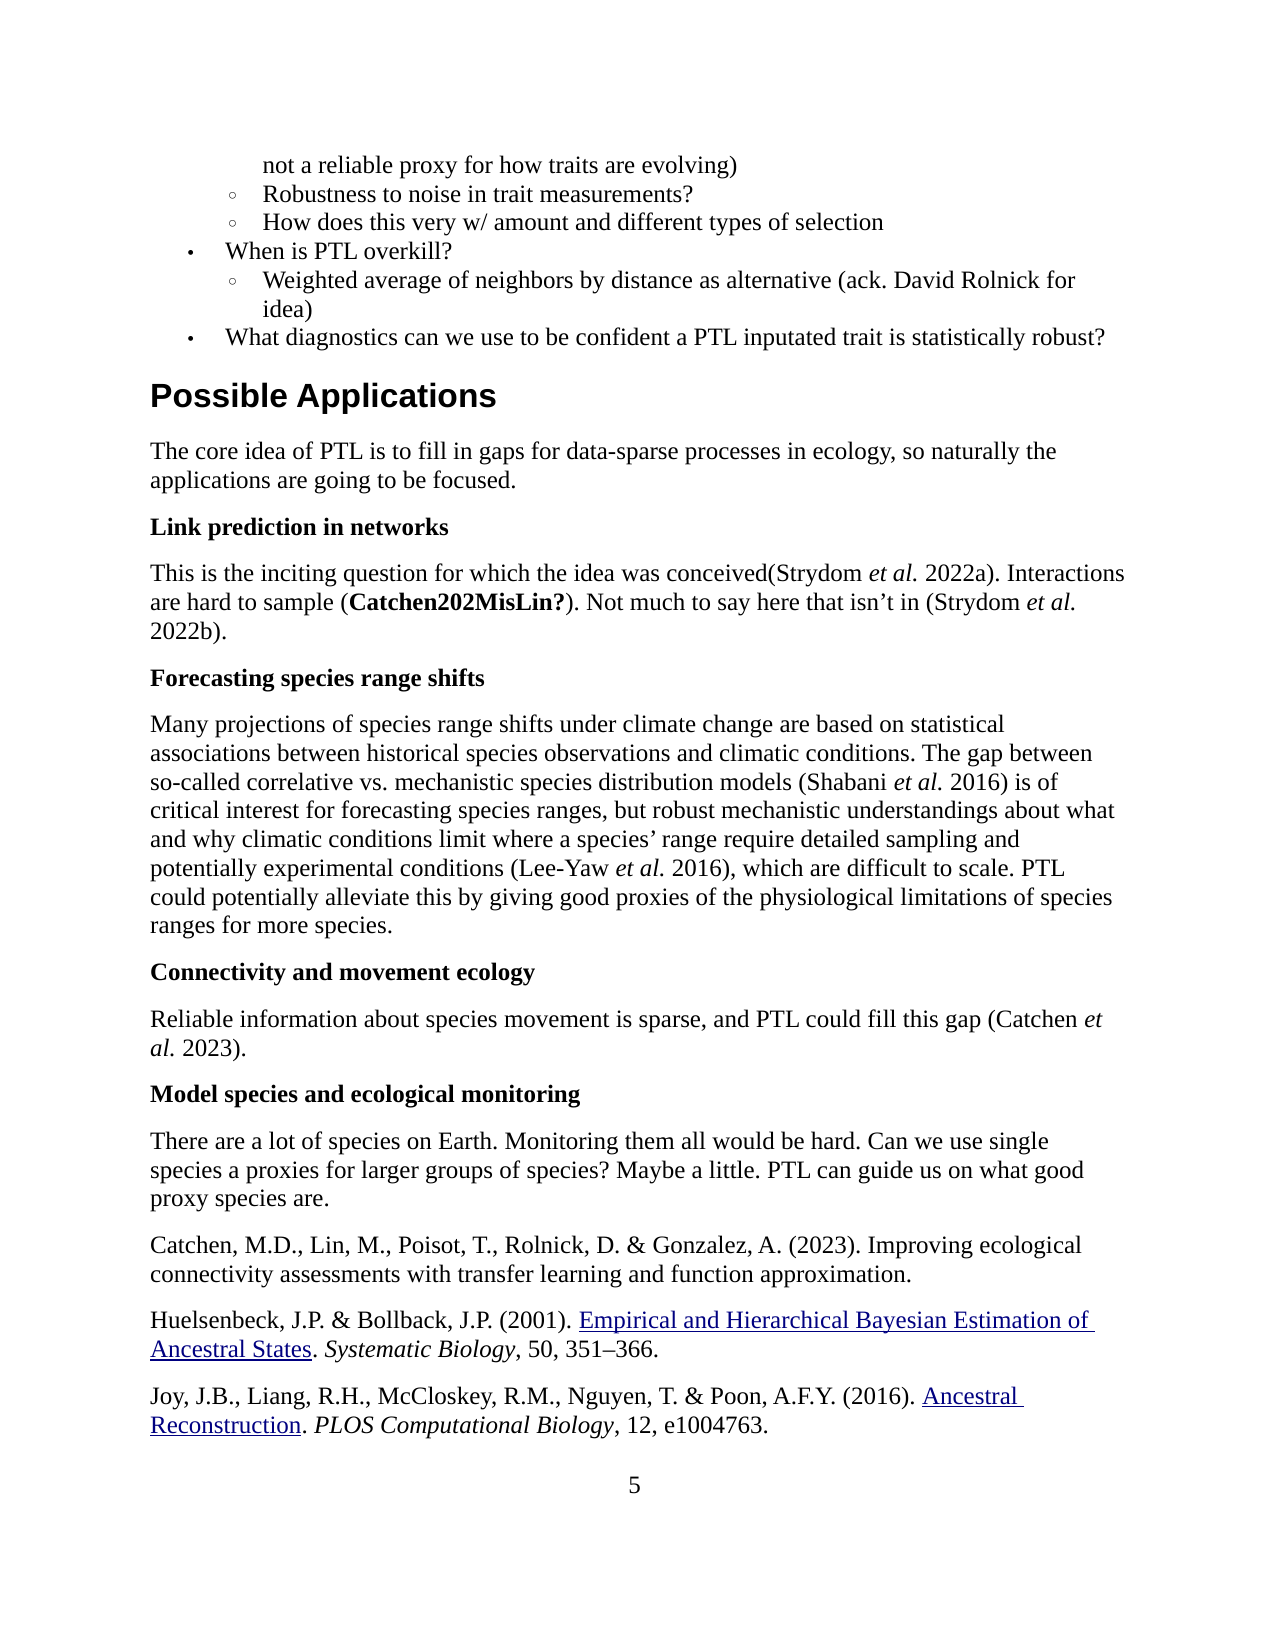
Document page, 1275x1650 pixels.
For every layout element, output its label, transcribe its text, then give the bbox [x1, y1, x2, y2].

text Link prediction in networks [150, 512, 1125, 541]
text The core idea of PTL is to fill in gaps for data-sparse processes in ecology, so naturally the applications are going to be focused. [150, 436, 1125, 494]
text Huelsenbeck, J.P. & Bollback, J.P. (2001). Empirical and Hierarchical Bayesian Estimation of Ancestral States. Systematic Biology, 50, 351–366. [150, 1306, 1125, 1363]
list Weighted average of neighbors by distance as alternative (ack. David Rolnick for idea) [225, 265, 1125, 322]
list When is PTL overkill? [187, 236, 1125, 265]
list Robustness to noise in trait measurements? [225, 179, 1125, 207]
text Joy, J.B., Liang, R.H., McCloskey, R.M., Nguyen, T. & Poon, A.F.Y. (2016). Ancestral Reconstruction. PLOS Computational Biology, 12, e1004763. [150, 1381, 1125, 1438]
list not a reliable proxy for how traits are evolving) [225, 150, 1125, 179]
list What diagnostics can we use to be confident a PTL inputated trait is statistically robust? [187, 322, 1125, 351]
text Reliable information about species movement is sparse, and PTL could fill this gap (Catchen et al. 2023). [150, 1004, 1125, 1061]
subtitle Possible Applications [150, 376, 1125, 415]
text There are a lot of species on Earth. Monitoring them all would be hard. Can we use single species a proxies for larger groups of species? Maybe a little. PTL can guide us on what good proxy species are. [150, 1126, 1125, 1212]
text Model species and ecological monitoring [150, 1079, 1125, 1108]
text Many projections of species range shifts under climate change are based on statistical associations between historical species observations and climatic conditions. The gap between so-called correlative vs. mechanistic species distribution models (Shabani et al. 2016) is of critical interest for forecasting species ranges, but robust mechanistic understandings about what and why climatic conditions limit where a species’ range require detailed sampling and potentially experimental conditions (Lee-Yaw et al. 2016), which are difficult to scale. PTL could potentially alleviate this by giving good proxies of the physiological limitations of species ranges for more species. [150, 709, 1125, 939]
text Catchen, M.D., Lin, M., Poisot, T., Rolnick, D. & Gonzalez, A. (2023). Improving ecological connectivity assessments with transfer learning and function approximation. [150, 1230, 1125, 1288]
text Forecasting species range shifts [150, 663, 1125, 691]
text Connectivity and movement ecology [150, 957, 1125, 986]
text This is the inciting question for which the idea was conceived(Strydom et al. 2022a). Interactions are hard to sample (Catchen202MisLin?). Not much to say here that isn’t in (Strydom et al. 2022b). [150, 558, 1125, 645]
list How does this very w/ amount and different types of selection [225, 207, 1125, 236]
